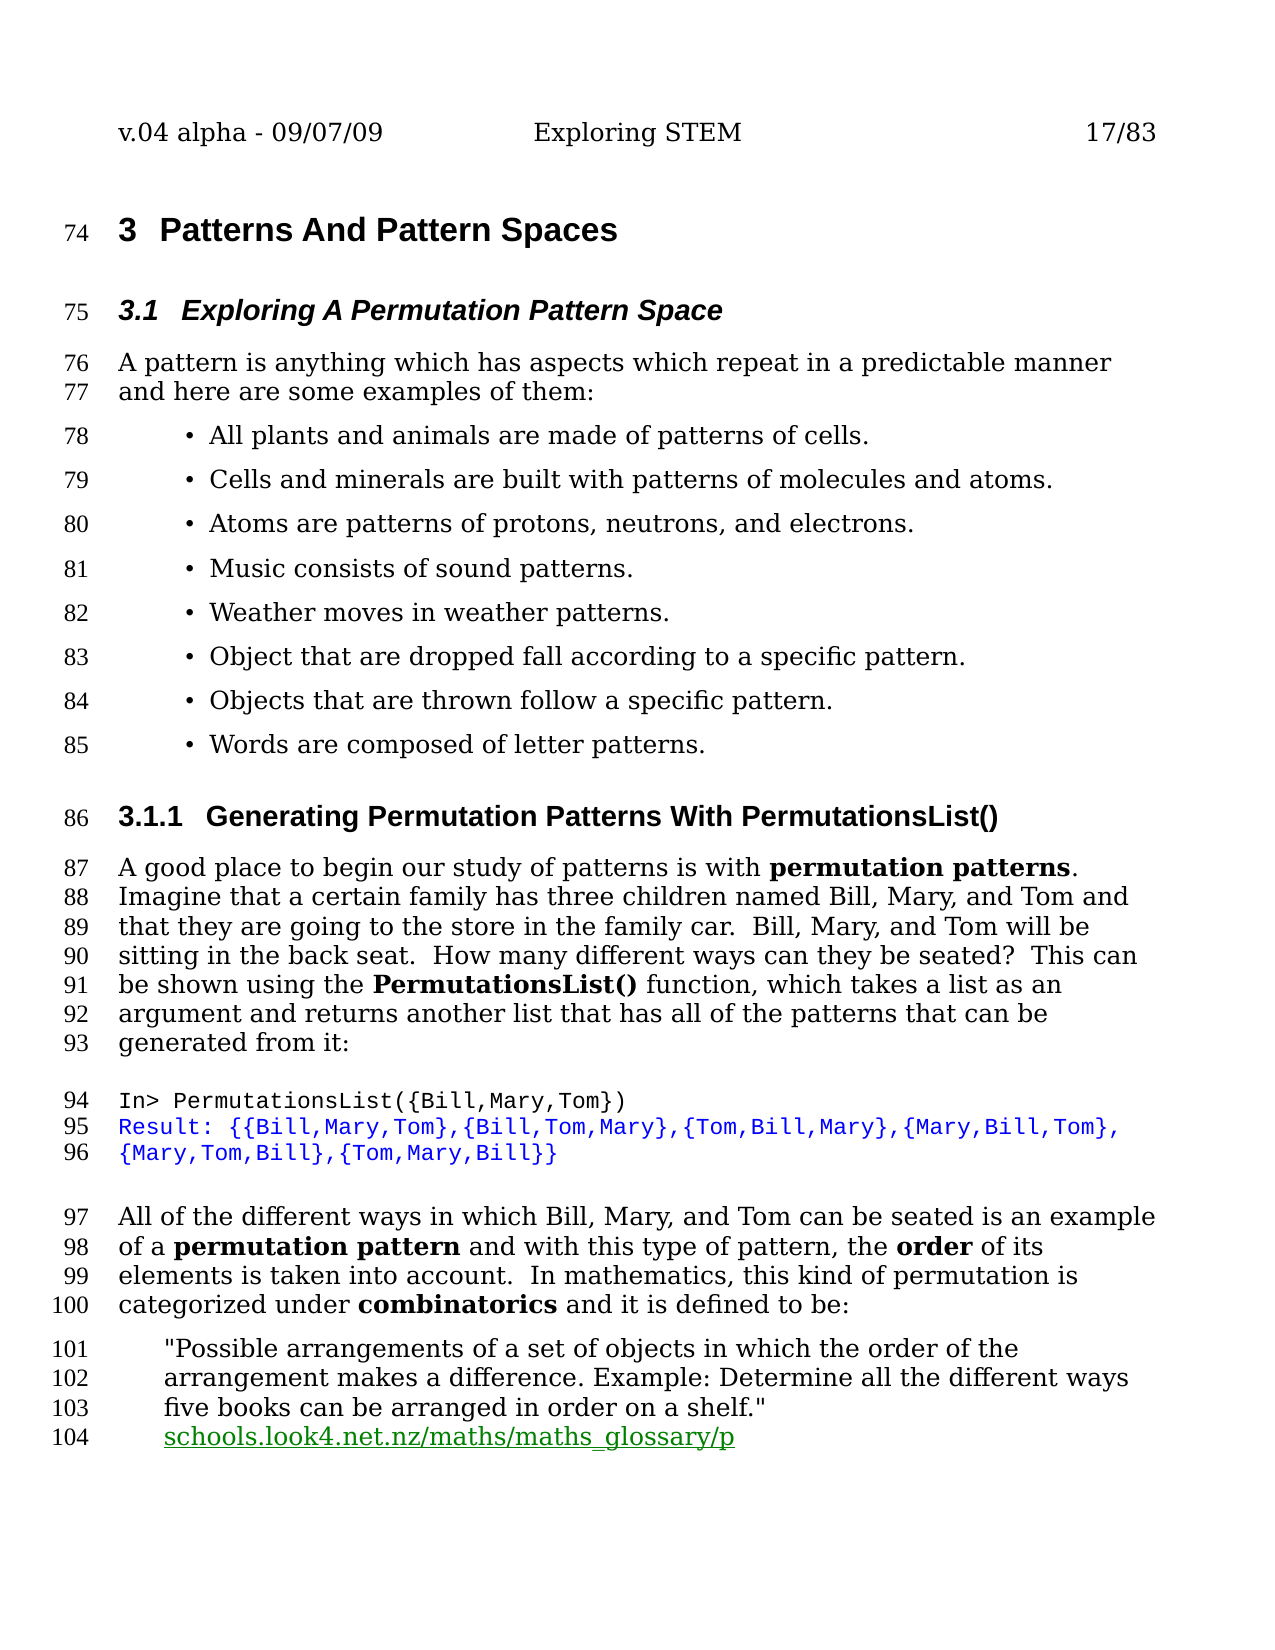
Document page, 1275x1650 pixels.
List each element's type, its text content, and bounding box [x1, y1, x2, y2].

text In> PermutationsList({Bill,Mary,Tom}) [118, 1090, 1157, 1116]
list Atoms are patterns of protons, neutrons, and electrons. [185, 509, 1157, 539]
list All plants and animals are made of patterns of cells. [185, 421, 1157, 450]
list Objects that are thrown follow a specific pattern. [185, 686, 1157, 715]
subtitle Exploring A Permutation Pattern Space [118, 293, 1157, 327]
list Words are composed of letter patterns. [185, 730, 1157, 759]
subtitle Generating Permutation Patterns With PermutationsList() [118, 799, 1157, 832]
text A pattern is anything which has aspects which repeat in a predictable manner and here are some examples of them: [118, 348, 1157, 406]
list Object that are dropped fall according to a specific pattern. [185, 642, 1157, 671]
list Weather moves in weather patterns. [185, 598, 1157, 627]
text Result: {{Bill,Mary,Tom},{Bill,Tom,Mary},{Tom,Bill,Mary},{Mary,Bill,Tom},{Mary,Tom,Bill},{Tom,Mary,Bill}} [118, 1116, 1157, 1167]
list Cells and minerals are built with patterns of molecules and atoms. [185, 465, 1157, 494]
list Music consists of sound patterns. [185, 554, 1157, 583]
text "Possible arrangements of a set of objects in which the order of the arrangement makes a difference. Example: Determine all the different ways five books can be arranged in order on a shelf." schools.look4.net.nz/maths/maths_glossary/p [163, 1334, 1157, 1451]
text All of the different ways in which Bill, Mary, and Tom can be seated is an example of a permutation pattern and with this type of pattern, the order of its elements is taken into account. In mathematics, this kind of permutation is categorized under combinatorics and it is defined to be: [118, 1202, 1157, 1319]
text A good place to begin our study of patterns is with permutation patterns. Imagine that a certain family has three children named Bill, Mary, and Tom and that they are going to the store in the family car. Bill, Mary, and Tom will be sitting in the back seat. How many different ways can they be seated? This can be shown using the PermutationsList() function, which takes a list as an argument and returns another list that has all of the patterns that can be generated from it: [118, 853, 1157, 1058]
subtitle Patterns And Pattern Spaces [118, 210, 1157, 248]
